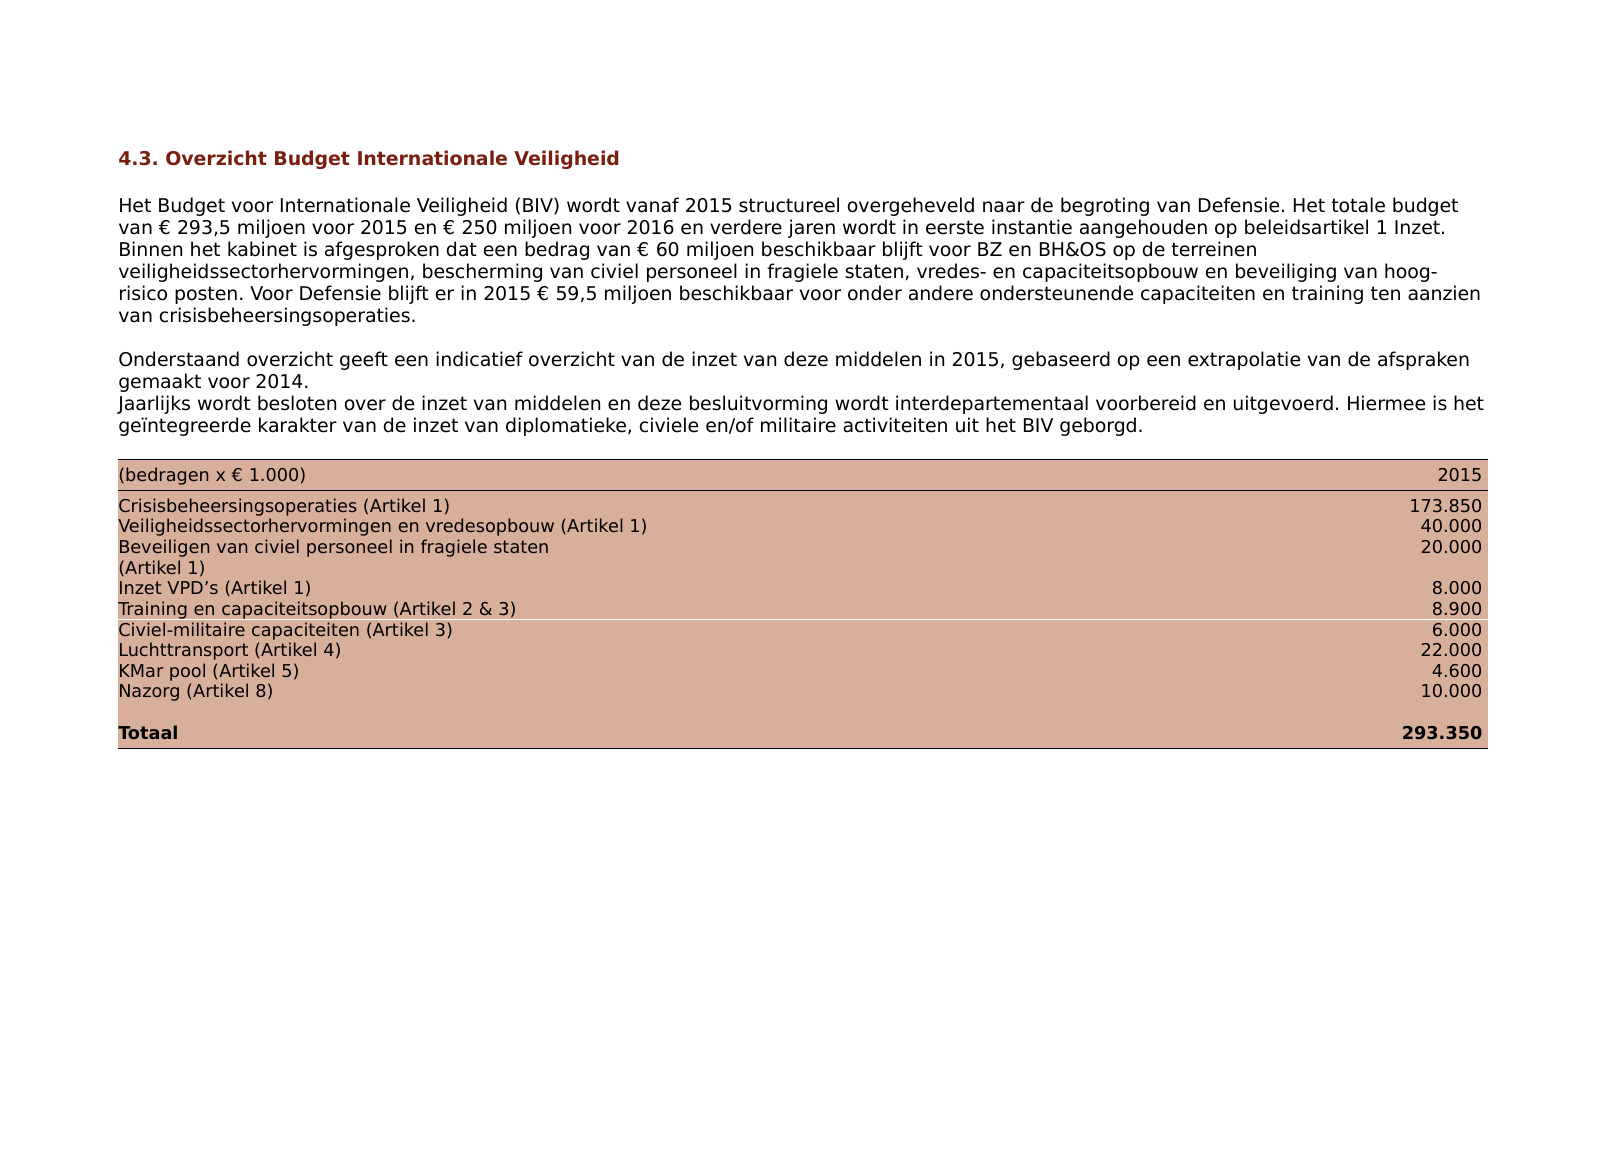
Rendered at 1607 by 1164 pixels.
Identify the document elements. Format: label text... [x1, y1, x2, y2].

table_cell 6.000 [1214, 620, 1488, 640]
table_header (bedragen x € 1.000) [118, 460, 1214, 490]
table_cell [1214, 702, 1488, 723]
table_cell 8.000 [1214, 578, 1488, 599]
table_cell 20.000 [1214, 537, 1488, 578]
table_cell Luchttransport (Artikel 4) [118, 640, 1214, 661]
table_cell 173.850 [1214, 491, 1488, 516]
table_cell Beveiligen van civiel personeel in fragiele staten (Artikel 1) [118, 537, 1214, 578]
subtitle 4.3. Overzicht Budget Internationale Veiligheid [118, 148, 1488, 170]
table_cell Civiel-militaire capaciteiten (Artikel 3) [118, 620, 1214, 640]
table_cell Nazorg (Artikel 8) [118, 681, 1214, 702]
table_cell 293.350 [1214, 723, 1488, 748]
table_cell Inzet VPD’s (Artikel 1) [118, 578, 1214, 599]
table_cell Training en capaciteitsopbouw (Artikel 2 & 3) [118, 599, 1214, 619]
table_cell Crisisbeheersingsoperaties (Artikel 1) [118, 491, 1214, 516]
table_cell Totaal [118, 723, 1214, 748]
table_cell 22.000 [1214, 640, 1488, 661]
table_cell Veiligheidssectorhervormingen en vredesopbouw (Artikel 1) [118, 516, 1214, 537]
text Jaarlijks wordt besloten over de inzet van middelen en deze besluitvorming wordt interdepartementaal voorbereid en uitgevoerd. Hiermee is het geïntegreerde karakter van de inzet van diplomatieke, civiele en/of militaire activiteiten uit het BIV geborgd. [118, 393, 1488, 437]
table_header 2015 [1214, 460, 1488, 490]
table_cell KMar pool (Artikel 5) [118, 661, 1214, 681]
table_cell [118, 702, 1214, 723]
text Onderstaand overzicht geeft een indicatief overzicht van de inzet van deze middelen in 2015, gebaseerd op een extrapolatie van de afspraken gemaakt voor 2014. [118, 349, 1488, 393]
table_cell 8.900 [1214, 599, 1488, 619]
table_cell 10.000 [1214, 681, 1488, 702]
text Het Budget voor Internationale Veiligheid (BIV) wordt vanaf 2015 structureel overgeheveld naar de begroting van Defensie. Het totale budget van € 293,5 miljoen voor 2015 en € 250 miljoen voor 2016 en verdere jaren wordt in eerste instantie aangehouden op beleidsartikel 1 Inzet. Binnen het kabinet is afgesproken dat een bedrag van € 60 miljoen beschikbaar blijft voor BZ en BH&OS op de terreinen veiligheidssectorhervormingen, bescherming van civiel personeel in fragiele staten, vredes- en capaciteitsopbouw en beveiliging van hoog-risico posten. Voor Defensie blijft er in 2015 € 59,5 miljoen beschikbaar voor onder andere ondersteunende capaciteiten en training ten aanzien van crisisbeheersingsoperaties. [118, 195, 1488, 327]
table_cell 4.600 [1214, 661, 1488, 681]
table_cell 40.000 [1214, 516, 1488, 537]
